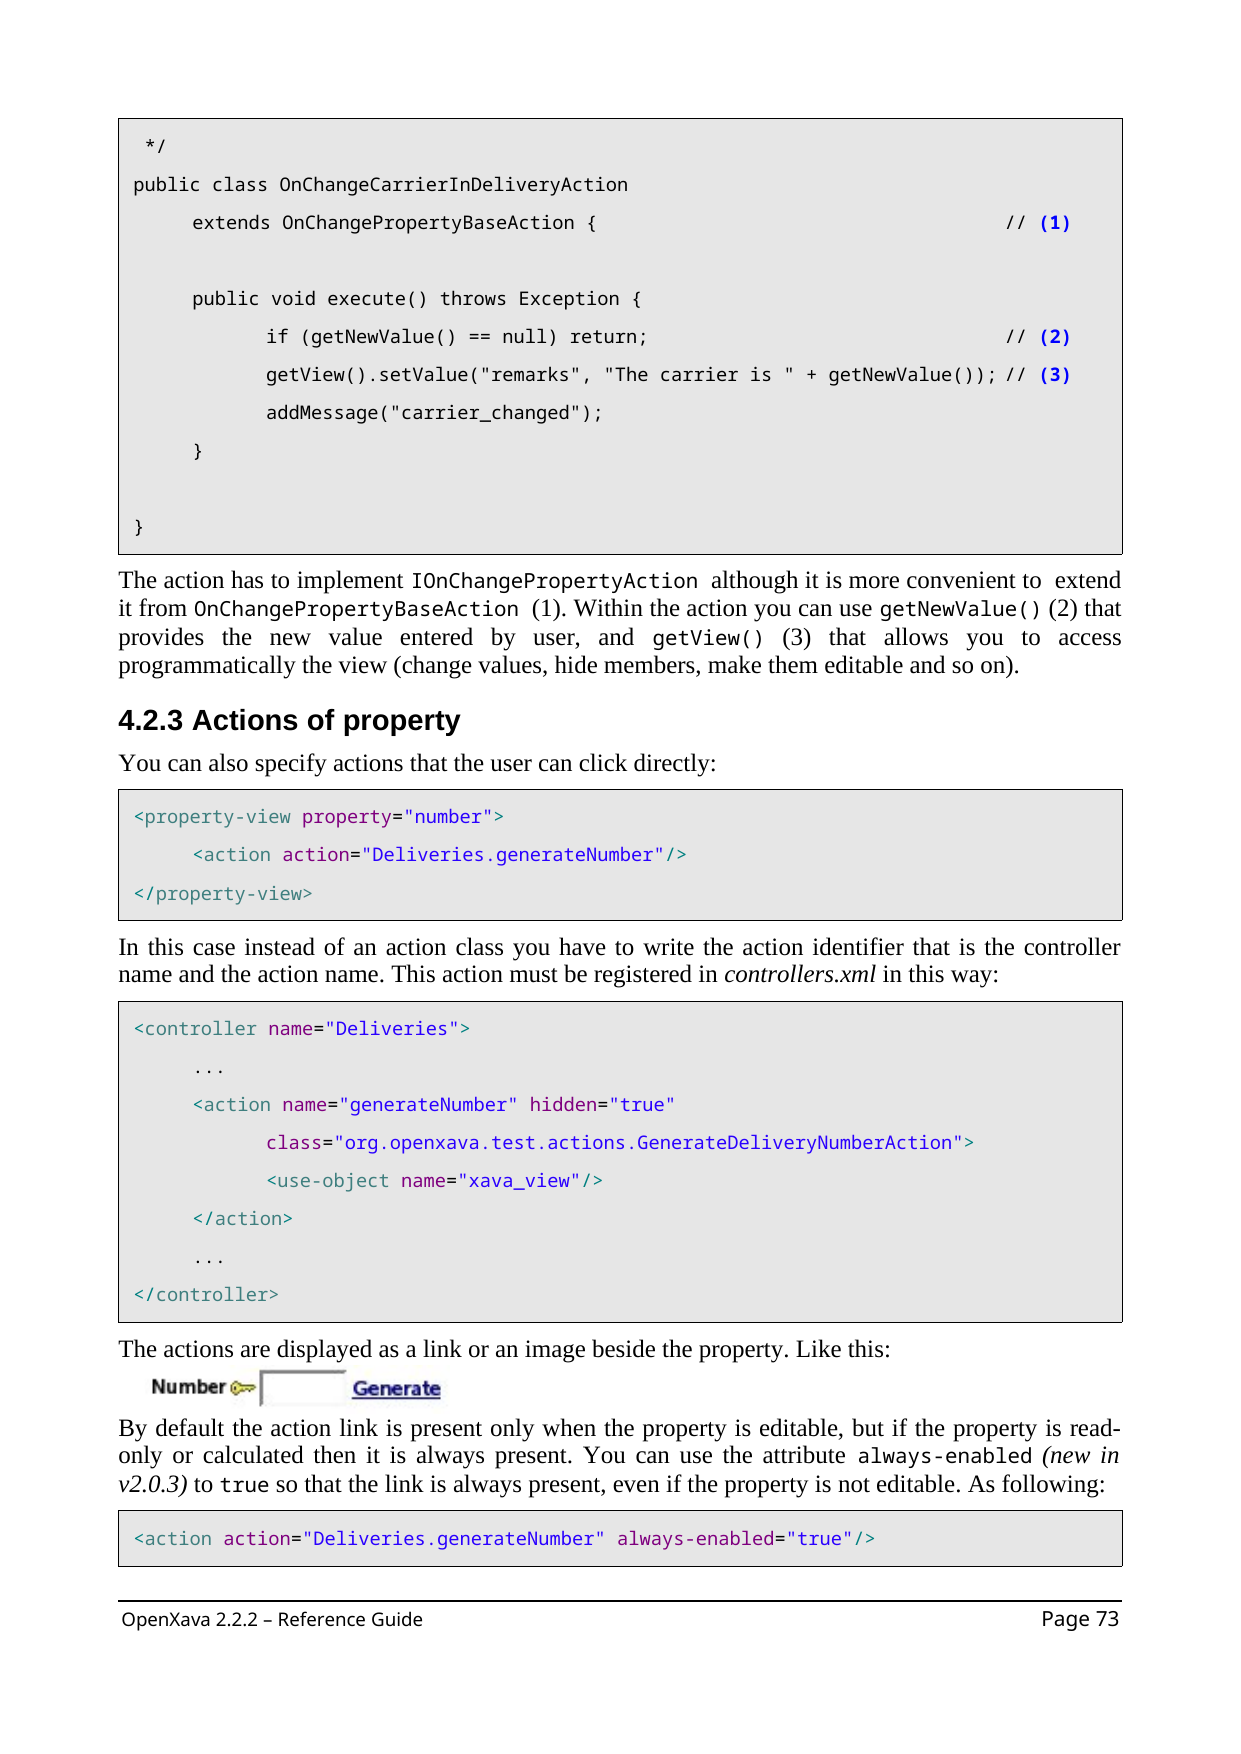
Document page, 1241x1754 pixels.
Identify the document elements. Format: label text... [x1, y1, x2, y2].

text </property-view> [119, 865, 1122, 920]
text The actions are displayed as a link or an image beside the property. Like this: [118, 1335, 1122, 1362]
text } [119, 422, 1122, 460]
subtitle Actions of property [118, 703, 1122, 736]
text public void execute() throws Exception { [119, 270, 1122, 308]
text getView().setValue("remarks", "The carrier is " + getNewValue()); // (3) [119, 346, 1122, 384]
text By default the action link is present only when the property is editable, but if the property is read-only or calculated then it is always present. You can use the attribute always-enabled (new in v2.0.3) to true so that the link is always present, even if the property is not editable. As following: [118, 1375, 1122, 1498]
text </action> [119, 1191, 1122, 1229]
text } [119, 498, 1122, 554]
text extends OnChangePropertyBaseAction { // (1) [119, 194, 1122, 232]
text if (getNewValue() == null) return; // (2) [119, 308, 1122, 346]
text class="org.openxava.test.actions.GenerateDeliveryNumberAction"> [119, 1115, 1122, 1153]
text <property-view property="number"> [119, 790, 1122, 827]
text <action action="Deliveries.generateNumber"/> [119, 827, 1122, 865]
text */ [119, 119, 1122, 156]
text </controller> [119, 1267, 1122, 1322]
text <use-object name="xava_view"/> [119, 1153, 1122, 1191]
text public class OnChangeCarrierInDeliveryAction [119, 156, 1122, 194]
text <action action="Deliveries.generateNumber" always-enabled="true"/> [119, 1511, 1122, 1566]
text In this case instead of an action class you have to write the action identifier that is the controller name and the action name. This action must be registered in controllers.xml in this way: [118, 933, 1122, 988]
text You can also specify actions that the user can click directly: [118, 749, 1122, 776]
text addMessage("carrier_changed"); [119, 384, 1122, 422]
text The action has to implement IOnChangePropertyAction although it is more convenient to extend it from OnChangePropertyBaseAction (1). Within the action you can use getNewValue() (2) that provides the new value entered by user, and getView() (3) that allows you to access programmatically the view (change values, hide members, make them editable and so on). [118, 566, 1122, 678]
text <controller name="Deliveries"> [119, 1002, 1122, 1039]
text <action name="generateNumber" hidden="true" [119, 1077, 1122, 1115]
picture [144, 1365, 450, 1414]
text ... [119, 1229, 1122, 1267]
text ... [119, 1039, 1122, 1077]
